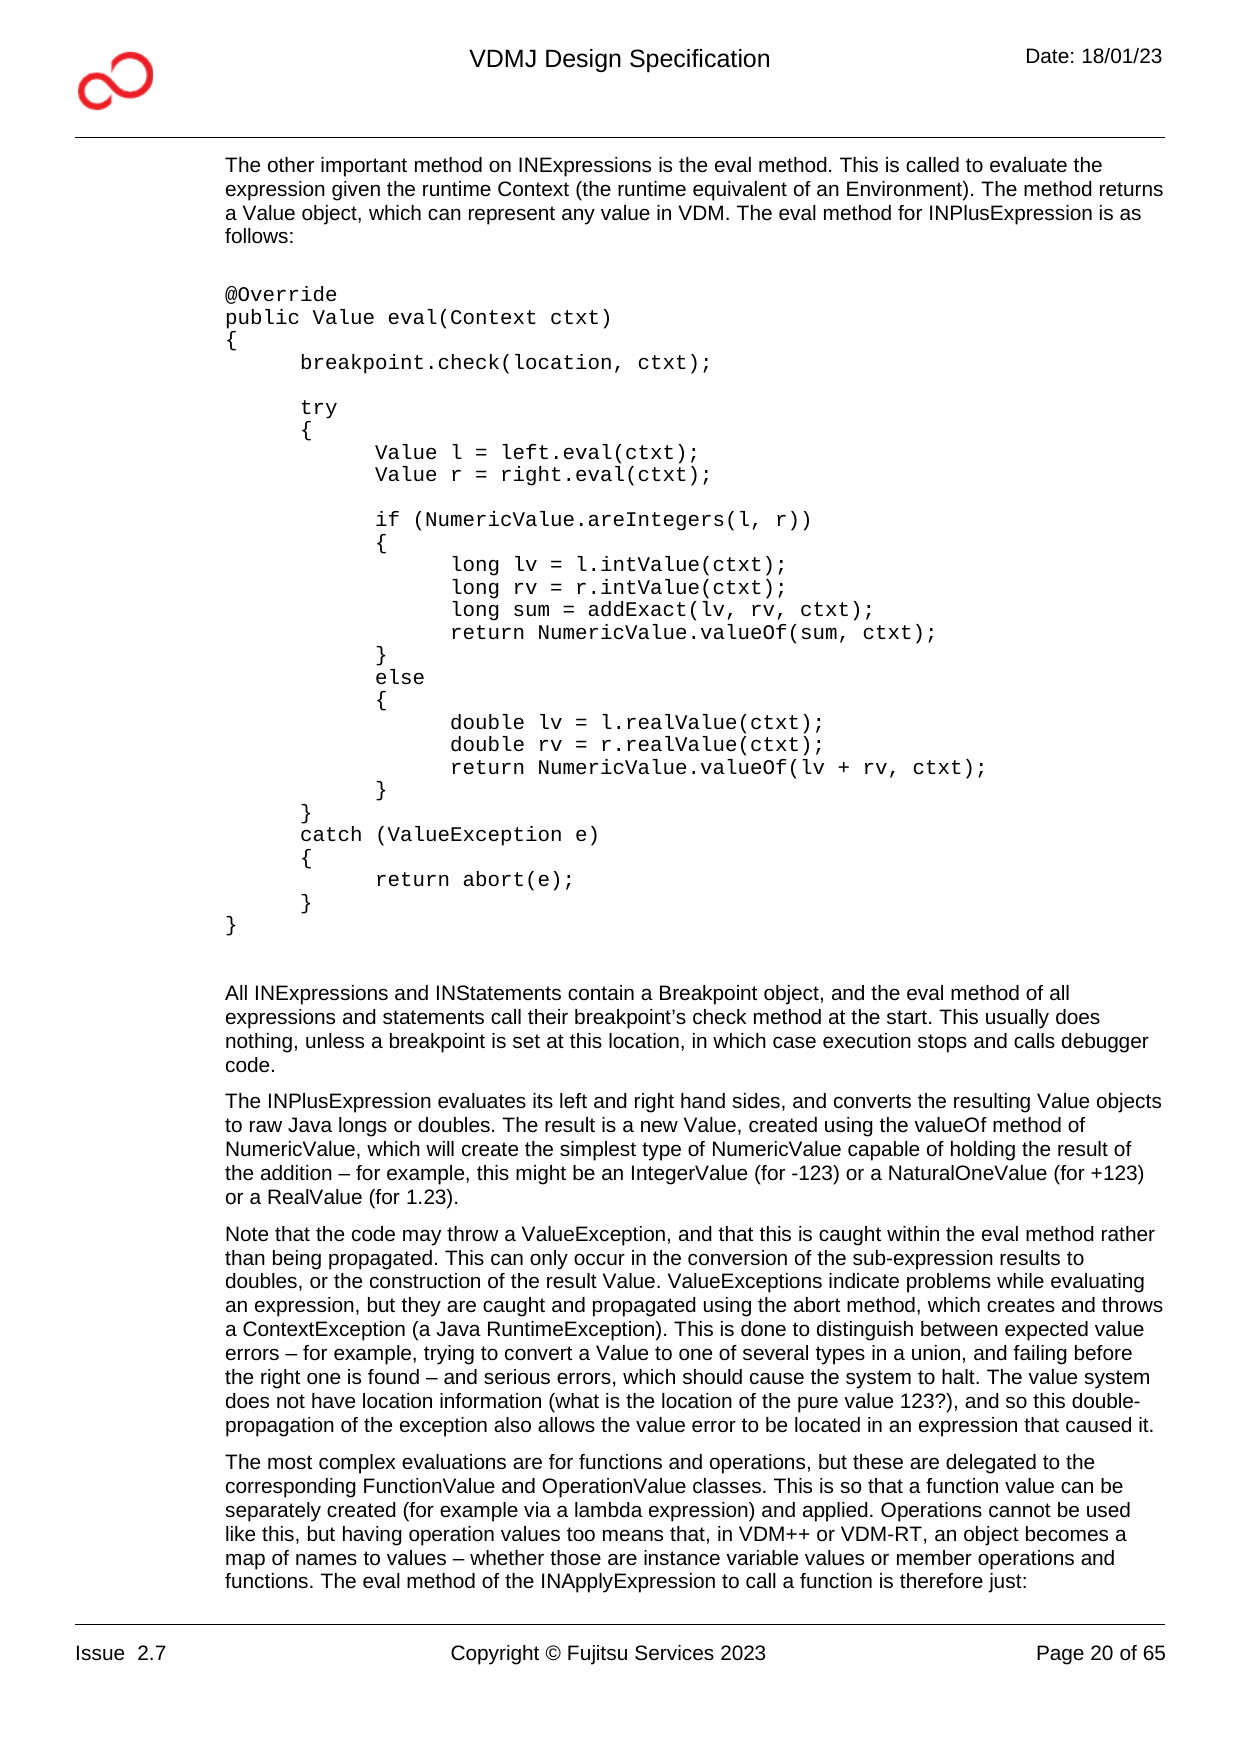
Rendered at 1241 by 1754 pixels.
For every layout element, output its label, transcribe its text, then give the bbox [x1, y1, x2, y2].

text return abort(e); [225, 869, 1165, 891]
text The other important method on INExpressions is the eval method. This is called to evaluate the expression given the runtime Context (the runtime equivalent of an Environment). The method returns a Value object, which can represent any value in VDM. The eval method for INPlusExpression is as follows: [225, 153, 1165, 249]
text } [225, 644, 1165, 666]
text long rv = r.intValue(ctxt); [225, 576, 1165, 599]
text } [225, 891, 1165, 914]
text Value l = left.eval(ctxt); [225, 441, 1165, 464]
text double rv = r.realValue(ctxt); [225, 734, 1165, 756]
text { [225, 689, 1165, 711]
text return NumericValue.valueOf(lv + rv, ctxt); [225, 756, 1165, 779]
text breakpoint.check(location, ctxt); [225, 351, 1165, 374]
text All INExpressions and INStatements contain a Breakpoint object, and the eval method of all expressions and statements call their breakpoint’s check method at the start. This usually does nothing, unless a breakpoint is set at this location, in which case execution stops and calls debugger code. [225, 981, 1165, 1077]
text } [225, 801, 1165, 824]
text The most complex evaluations are for functions and operations, but these are delegated to the corresponding FunctionValue and OperationValue classes. This is so that a function value can be separately created (for example via a lambda expression) and applied. Operations cannot be used like this, but having operation values too means that, in VDM++ or VDM-RT, an object becomes a map of names to values – whether those are instance variable values or member operations and functions. The eval method of the INApplyExpression to call a function is therefore just: [225, 1450, 1165, 1594]
text { [225, 531, 1165, 554]
text { [225, 329, 1165, 351]
text } [225, 914, 1165, 936]
text try [225, 396, 1165, 419]
text double lv = l.realValue(ctxt); [225, 711, 1165, 734]
text if (NumericValue.areIntegers(l, r)) [225, 509, 1165, 531]
text long sum = addExact(lv, rv, ctxt); [225, 599, 1165, 621]
text return NumericValue.valueOf(sum, ctxt); [225, 621, 1165, 644]
text { [225, 419, 1165, 441]
text Value r = right.eval(ctxt); [225, 464, 1165, 486]
picture [78, 44, 153, 120]
text { [225, 846, 1165, 869]
text @Override [225, 284, 1165, 306]
text Note that the code may throw a ValueException, and that this is caught within the eval method rather than being propagated. This can only occur in the conversion of the sub-expression results to doubles, or the construction of the result Value. ValueExceptions indicate problems while evaluating an expression, but they are caught and propagated using the abort method, which creates and throws a ContextException (a Java RuntimeException). This is done to distinguish between expected value errors – for example, trying to convert a Value to one of several types in a union, and failing before the right one is found – and serious errors, which should cause the system to halt. The value system does not have location information (what is the location of the pure value 123?), and so this double-propagation of the exception also allows the value error to be located in an expression that caused it. [225, 1222, 1165, 1437]
text long lv = l.intValue(ctxt); [225, 554, 1165, 576]
text } [225, 779, 1165, 801]
text catch (ValueException e) [225, 824, 1165, 846]
text public Value eval(Context ctxt) [225, 306, 1165, 329]
text The INPlusExpression evaluates its left and right hand sides, and converts the resulting Value objects to raw Java longs or doubles. The result is a new Value, created using the valueOf method of NumericValue, which will create the simplest type of NumericValue capable of holding the result of the addition – for example, this might be an IntegerValue (for -123) or a NaturalOneValue (for +123) or a RealValue (for 1.23). [225, 1089, 1165, 1209]
text else [225, 666, 1165, 689]
